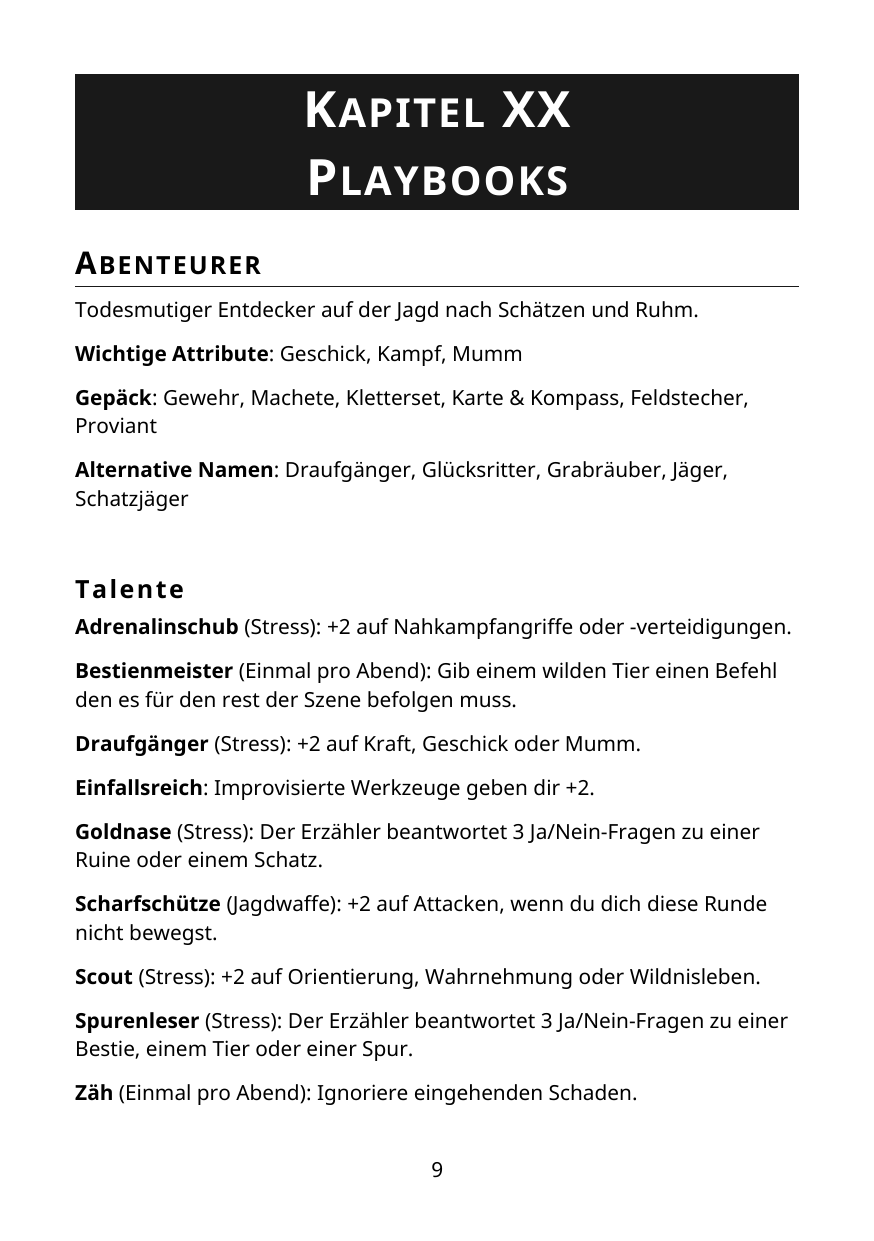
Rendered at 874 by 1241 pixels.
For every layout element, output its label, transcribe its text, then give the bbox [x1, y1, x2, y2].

text Zäh (Einmal pro Abend): Ignoriere eingehenden Schaden. [75, 1078, 799, 1107]
subtitle Playbooks [75, 142, 799, 210]
text Scout (Stress): +2 auf Orientierung, Wahrnehmung oder Wildnisleben. [75, 962, 799, 990]
text Adrenalinschub (Stress): +2 auf Nahkampfangriffe oder -verteidigungen. [75, 612, 799, 641]
subtitle Kapitel XX [75, 74, 799, 142]
text Bestienmeister (Einmal pro Abend): Gib einem wilden Tier einen Befehl den es für den rest der Szene befolgen muss. [75, 656, 799, 713]
subtitle Talente [75, 572, 799, 606]
text Scharfschütze (Jagdwaffe): +2 auf Attacken, wenn du dich diese Runde nicht bewegst. [75, 889, 799, 946]
text Wichtige Attribute: Geschick, Kampf, Mumm [75, 339, 799, 367]
text Alternative Namen: Draufgänger, Glücksritter, Grabräuber, Jäger, Schatzjäger [75, 455, 799, 512]
text Todesmutiger Entdecker auf der Jagd nach Schätzen und Ruhm. [75, 295, 799, 323]
text Draufgänger (Stress): +2 auf Kraft, Geschick oder Mumm. [75, 729, 799, 757]
subtitle Abenteurer [75, 241, 799, 286]
text Einfallsreich: Improvisierte Werkzeuge geben dir +2. [75, 773, 799, 801]
text Gepäck: Gewehr, Machete, Kletterset, Karte & Kompass, Feldstecher, Proviant [75, 383, 799, 440]
text Goldnase (Stress): Der Erzähler beantwortet 3 Ja/Nein-Fragen zu einer Ruine oder einem Schatz. [75, 817, 799, 874]
text Spurenleser (Stress): Der Erzähler beantwortet 3 Ja/Nein-Fragen zu einer Bestie, einem Tier oder einer Spur. [75, 1006, 799, 1063]
